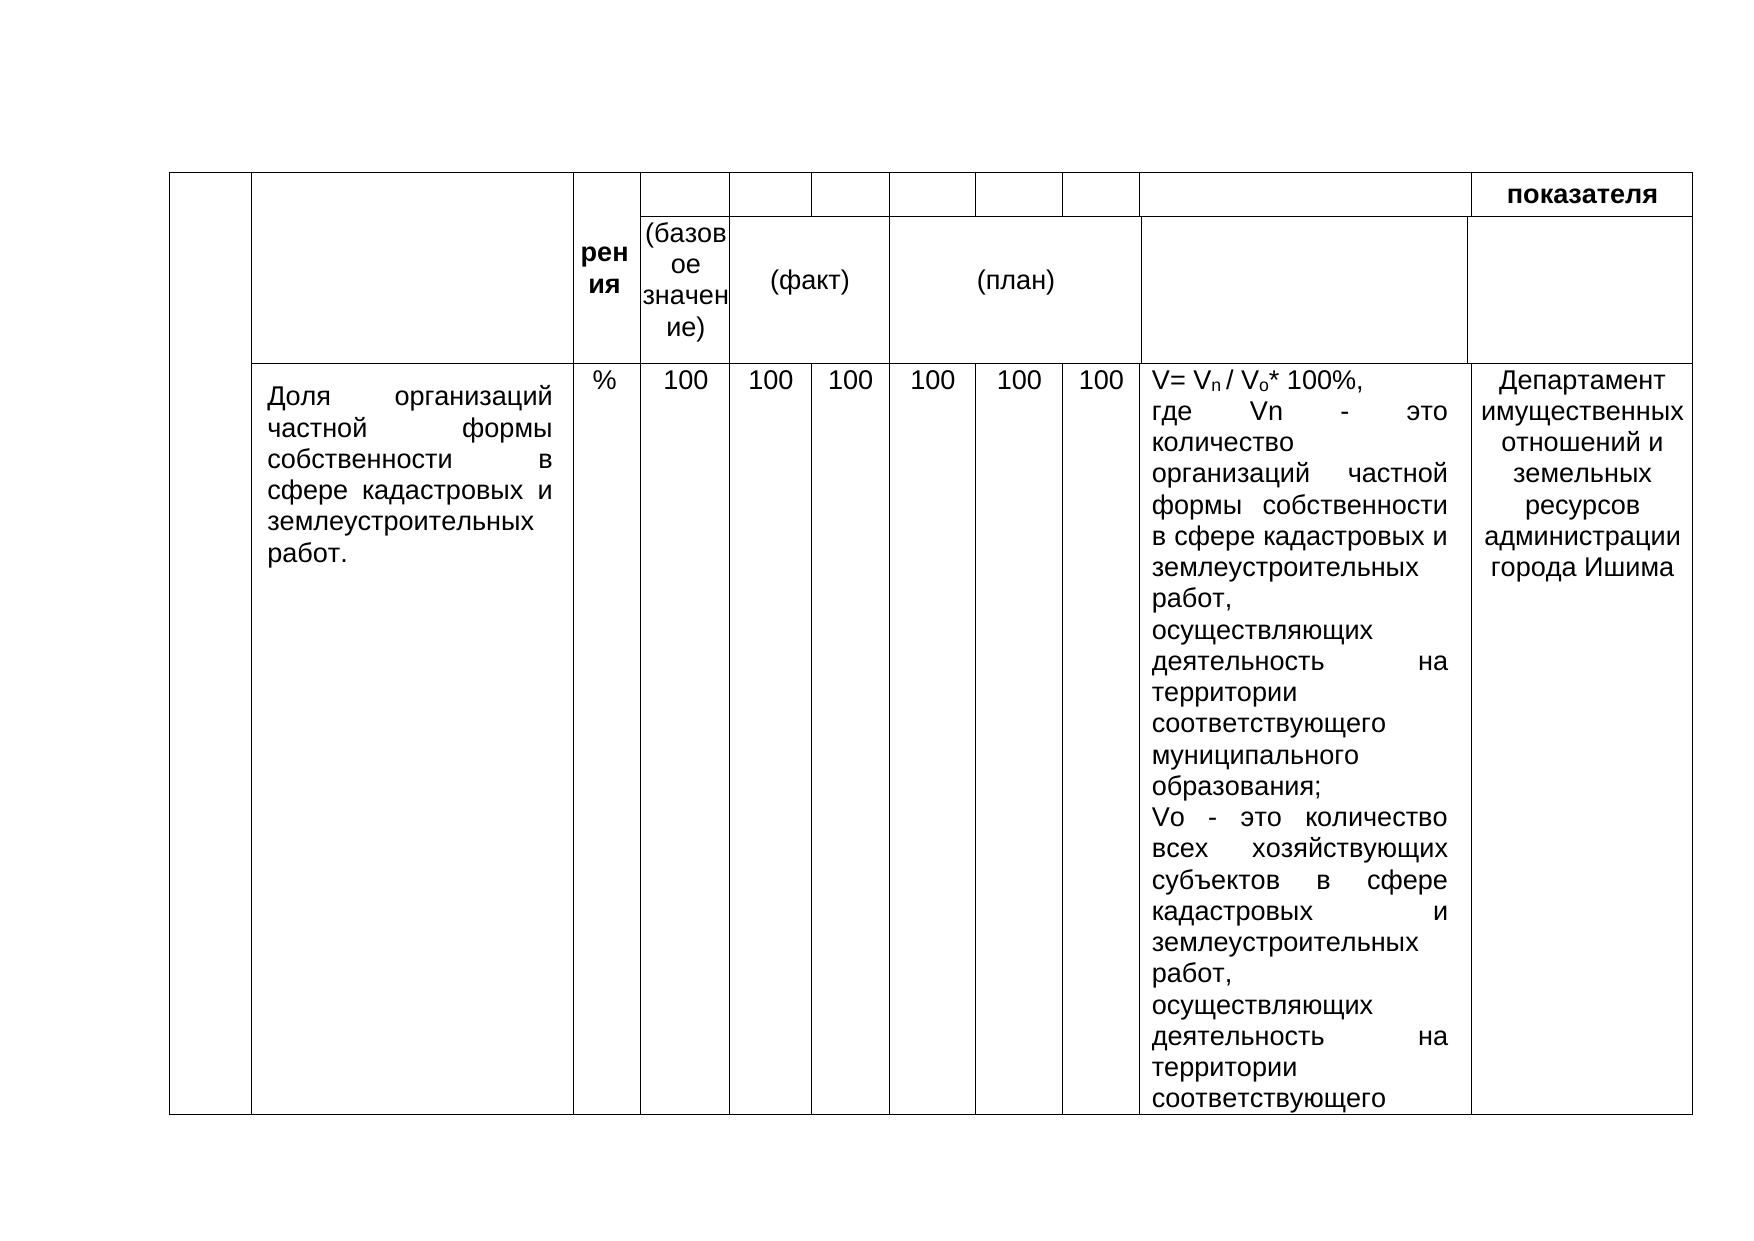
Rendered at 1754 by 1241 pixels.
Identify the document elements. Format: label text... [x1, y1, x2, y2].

table_cell % [574, 364, 640, 1114]
table_cell 100 [730, 364, 811, 1114]
table_cell (план) [890, 217, 1141, 363]
table_cell (факт) [730, 217, 889, 363]
table_cell [890, 173, 975, 216]
table_cell 100 [641, 364, 729, 1114]
table_cell [170, 173, 251, 1114]
table_cell показателя [1472, 173, 1692, 216]
table_cell 100 [1063, 364, 1139, 1114]
table_cell V= Vn / Vo* 100%, где Vn - это количество организаций частной формы собственности в сфере кадастровых и землеустроительных работ, осуществляющих деятельность на территории соответствующего муниципального образования; Vo - это количество всех хозяйствующих субъектов в сфере кадастровых и землеустроительных работ, осуществляющих деятельность на территории соответствующего [1140, 364, 1471, 1114]
table_cell [1468, 217, 1692, 363]
table_cell [1140, 173, 1471, 216]
table_cell [252, 173, 573, 363]
table_cell [641, 173, 729, 216]
table_cell Департамент имущественных отношений и земельных ресурсов администрации города Ишима [1472, 364, 1692, 1114]
table_cell [976, 173, 1062, 216]
table_cell 100 [890, 364, 975, 1114]
table_cell [1063, 173, 1139, 216]
table_cell 100 [976, 364, 1062, 1114]
table_cell [730, 173, 811, 216]
table_cell 100 [812, 364, 889, 1114]
table_cell (базовое значение) [641, 217, 729, 363]
table_cell рения [574, 173, 640, 363]
table_cell [812, 173, 889, 216]
table_cell [1142, 217, 1467, 363]
table_cell Доля организаций частной формы собственности в сфере кадастровых и землеустроительных работ. [252, 364, 573, 1114]
